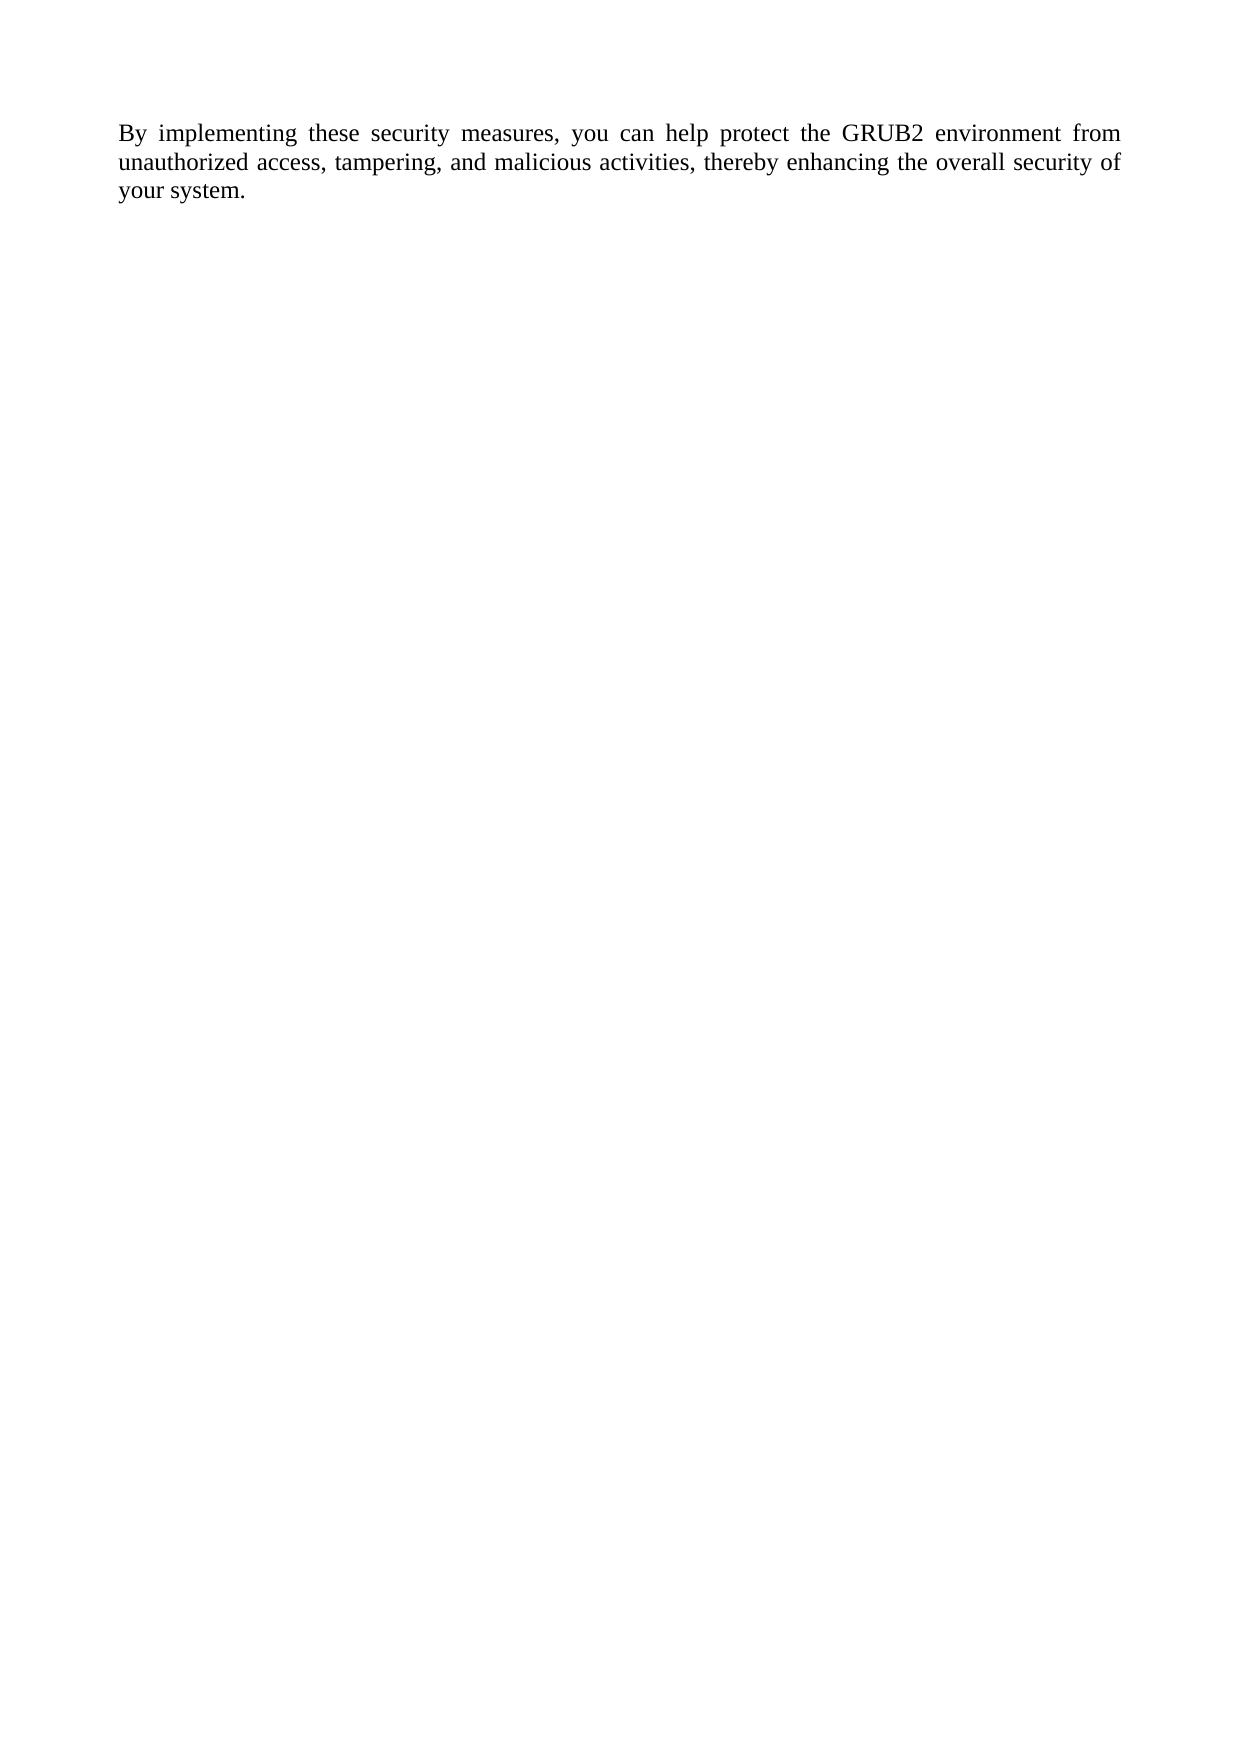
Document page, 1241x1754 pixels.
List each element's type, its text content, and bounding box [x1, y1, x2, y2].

text By implementing these security measures, you can help protect the GRUB2 environment from unauthorized access, tampering, and malicious activities, thereby enhancing the overall security of your system. [118, 118, 1122, 204]
